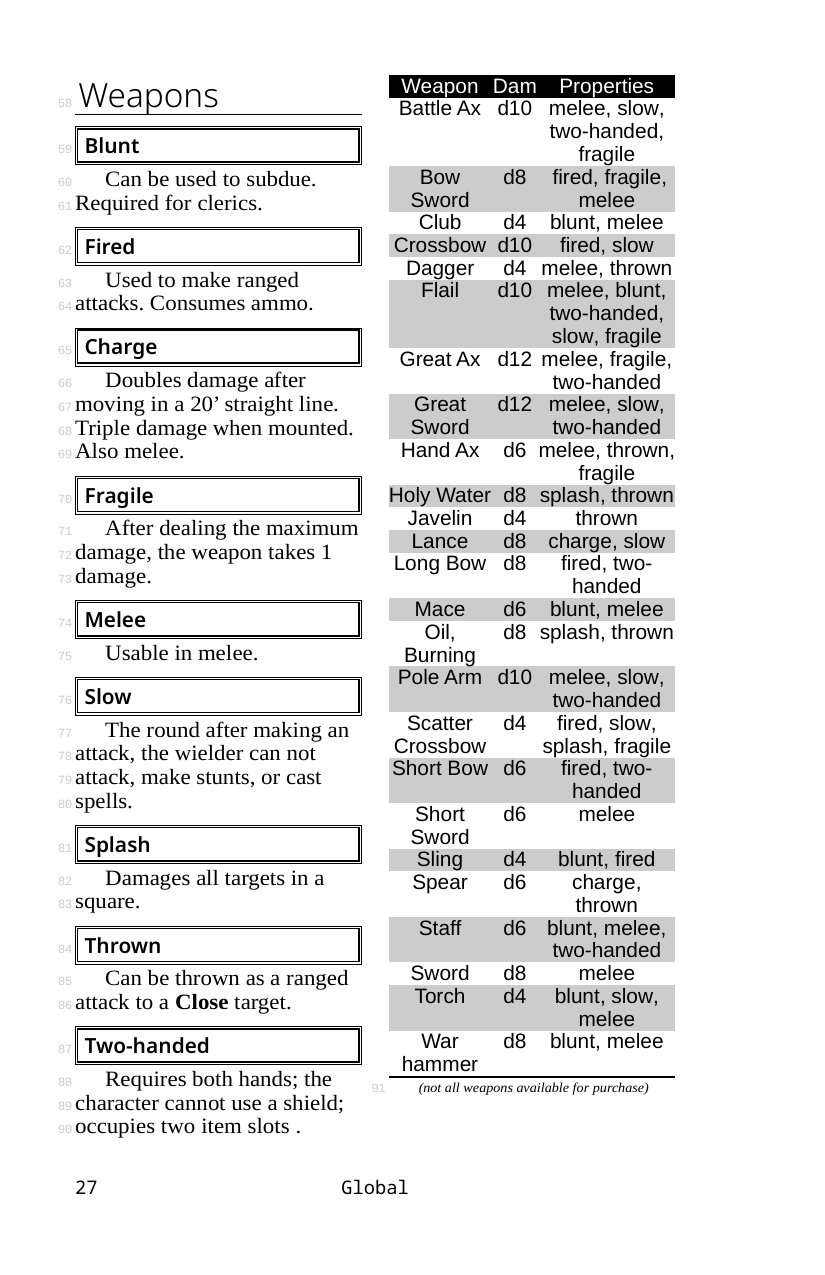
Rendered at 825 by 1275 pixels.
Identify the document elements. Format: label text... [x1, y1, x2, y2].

text Used to make ranged attacks. Consumes ammo. [75, 268, 362, 316]
table_header Weapon [389, 75, 491, 98]
subtitle charge [78, 331, 358, 362]
table_cell Sword [389, 962, 491, 985]
table_header Dam [491, 75, 538, 98]
table_cell Lance [389, 530, 491, 553]
text Doubles damage after moving in a 20’ straight line. Triple damage when mounted. Also melee. [75, 369, 362, 464]
table_cell splash, thrown [538, 621, 675, 666]
table_cell Torch [389, 985, 491, 1031]
table_cell melee, blunt, two-handed, slow, fragile [538, 280, 675, 348]
table_cell Bow Sword [389, 166, 491, 212]
table_cell Great Sword [389, 394, 491, 439]
table_cell Club [389, 212, 491, 234]
table_cell Dagger [389, 257, 491, 280]
text (not all weapons available for purchase) [388, 1081, 675, 1095]
table_cell Staff [389, 917, 491, 962]
table_cell thrown [538, 507, 675, 530]
table_cell Flail [389, 280, 491, 348]
table_cell Sling [389, 849, 491, 871]
text Damages all targets in a square. [75, 866, 362, 914]
table_cell Mace [389, 598, 491, 621]
text Can be used to subdue. Required for clerics. [75, 168, 362, 215]
table_cell d8 [491, 553, 538, 598]
text The round after making an attack, the wielder can not attack, make stunts, or cast spells. [75, 718, 362, 813]
table_cell d8 [491, 485, 538, 507]
table_cell Long Bow [389, 553, 491, 598]
table_cell d4 [491, 985, 538, 1031]
table_cell Holy Water [389, 485, 491, 507]
table_cell fired, slow [538, 234, 675, 257]
text Usable in melee. [75, 641, 362, 665]
table_cell Great Ax [389, 348, 491, 393]
table_cell d8 [491, 166, 538, 212]
table_cell blunt, melee [538, 212, 675, 234]
table_cell blunt, melee, two-handed [538, 917, 675, 962]
table_cell d6 [491, 598, 538, 621]
table_cell Javelin [389, 507, 491, 530]
table_cell Scatter Crossbow [389, 712, 491, 757]
table_cell melee, slow, two-handed [538, 394, 675, 439]
table_cell charge, thrown [538, 871, 675, 917]
table_cell blunt, slow, melee [538, 985, 675, 1031]
table_cell d10 [491, 280, 538, 348]
table_cell Pole Arm [389, 666, 491, 712]
table_cell fired, two-handed [538, 758, 675, 803]
table_cell d12 [491, 348, 538, 393]
table_cell d6 [491, 758, 538, 803]
table_cell Spear [389, 871, 491, 917]
table_cell d10 [491, 666, 538, 712]
table_cell melee, slow, two-handed [538, 666, 675, 712]
table_cell d8 [491, 962, 538, 985]
table_cell d8 [491, 1031, 538, 1076]
table_cell d4 [491, 507, 538, 530]
table_cell Hand Ax [389, 439, 491, 484]
table_cell d6 [491, 803, 538, 848]
table_cell d4 [491, 849, 538, 871]
table_cell Short Sword [389, 803, 491, 848]
table_cell d4 [491, 712, 538, 757]
table_cell d6 [491, 439, 538, 484]
table_cell melee, fragile, two-handed [538, 348, 675, 393]
table_cell fired, two-handed [538, 553, 675, 598]
text Requires both hands; the character cannot use a shield; occupies two item slots . [75, 1068, 362, 1139]
table_cell Battle Ax [389, 98, 491, 166]
table_header Properties [538, 75, 675, 98]
table_cell fired, slow, splash, fragile [538, 712, 675, 757]
table_cell d4 [491, 212, 538, 234]
table_cell War hammer [389, 1031, 491, 1076]
table_cell melee [538, 803, 675, 848]
subtitle Weapons [75, 75, 362, 114]
table_cell blunt, melee [538, 1031, 675, 1076]
table_cell d12 [491, 394, 538, 439]
table_cell splash, thrown [538, 485, 675, 507]
text Can be thrown as a ranged attack to a close target. [75, 967, 362, 1014]
table_cell blunt, melee [538, 598, 675, 621]
table_cell charge, slow [538, 530, 675, 553]
table_cell d6 [491, 871, 538, 917]
table_cell d10 [491, 98, 538, 166]
table_cell melee, slow, two-handed, fragile [538, 98, 675, 166]
table_cell d6 [491, 917, 538, 962]
table_cell blunt, fired [538, 849, 675, 871]
table_cell melee [538, 962, 675, 985]
text After dealing the maximum damage, the weapon takes 1 damage. [75, 517, 362, 588]
table_cell Oil, Burning [389, 621, 491, 666]
table_cell d10 [491, 234, 538, 257]
table_cell d4 [491, 257, 538, 280]
table_cell melee, thrown, fragile [538, 439, 675, 484]
table_cell Crossbow [389, 234, 491, 257]
table_cell melee, thrown [538, 257, 675, 280]
table_cell Short Bow [389, 758, 491, 803]
table_cell d8 [491, 621, 538, 666]
table_cell d8 [491, 530, 538, 553]
table_cell fired, fragile, melee [538, 166, 675, 212]
